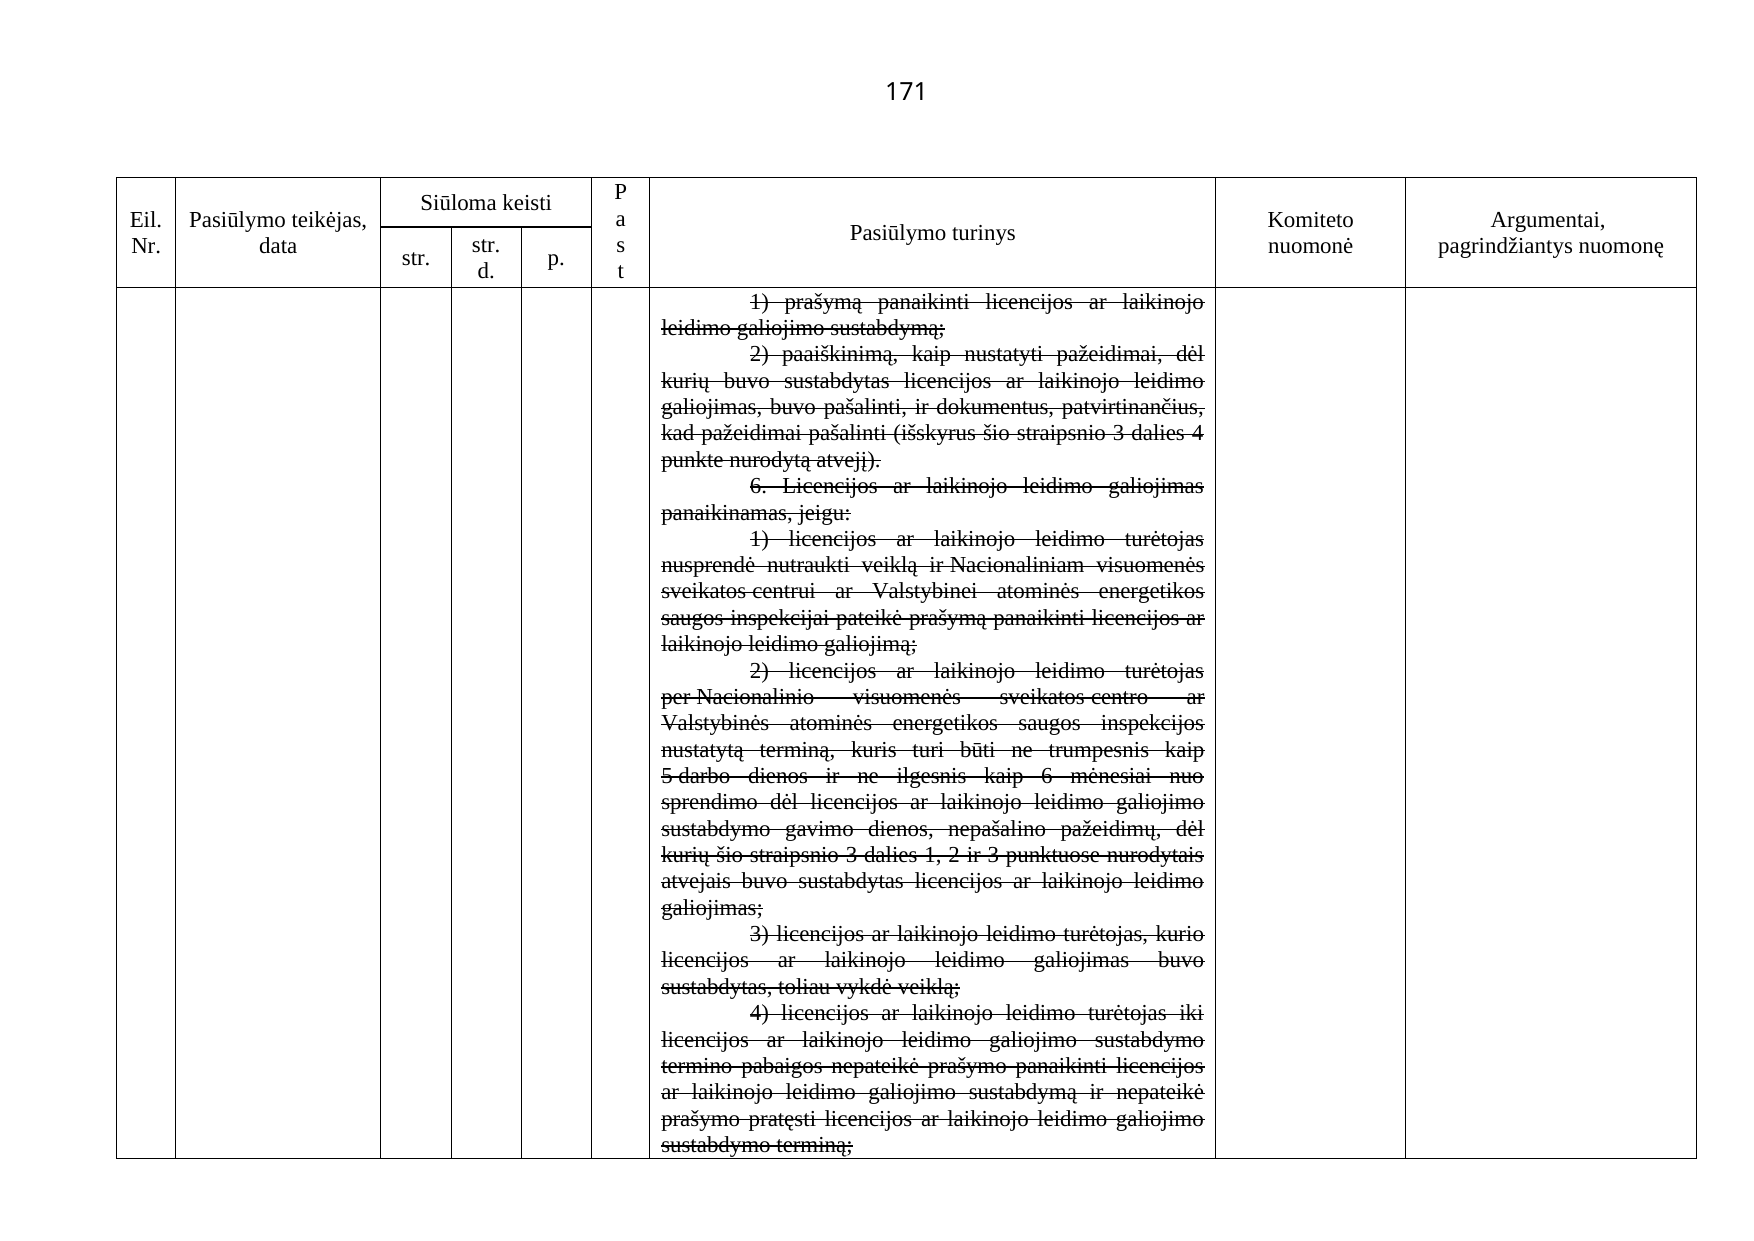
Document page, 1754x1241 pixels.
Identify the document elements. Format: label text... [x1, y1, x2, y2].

table_cell [1406, 288, 1696, 1157]
table_cell p. [522, 228, 591, 287]
table_cell [381, 288, 451, 1157]
table_header Eil. Nr. [117, 178, 175, 287]
table_cell [176, 288, 380, 1157]
table_header Komiteto nuomonė [1216, 178, 1405, 287]
table_cell [1216, 288, 1405, 1157]
table_header Pasiūlymo turinys [650, 178, 1215, 287]
table_cell [117, 288, 175, 1157]
table_header Argumentai, pagrindžiantys nuomonę [1406, 178, 1696, 287]
table_cell [452, 288, 521, 1157]
table_header Pastabos [592, 178, 649, 287]
table_cell str. d. [452, 228, 521, 287]
table_header Siūloma keisti [381, 178, 591, 226]
table_cell 1) prašymą panaikinti licencijos ar laikinojo leidimo galiojimo sustabdymą; 2) paaiškinimą, kaip nustatyti pažeidimai, dėl kurių buvo sustabdytas licencijos ar laikinojo leidimo galiojimas, buvo pašalinti, ir dokumentus, patvirtinančius, kad pažeidimai pašalinti (išskyrus šio straipsnio 3 dalies 4 punkte nurodytą atvejį). 6. Licencijos ar laikinojo leidimo galiojimas panaikinamas, jeigu: 1) licencijos ar laikinojo leidimo turėtojas nusprendė nutraukti veiklą ir Nacionaliniam visuomenės sveikatos centrui ar Valstybinei atominės energetikos saugos inspekcijai pateikė prašymą panaikinti licencijos ar laikinojo leidimo galiojimą; 2) licencijos ar laikinojo leidimo turėtojas per Nacionalinio visuomenės sveikatos centro ar Valstybinės atominės energetikos saugos inspekcijos nustatytą terminą, kuris turi būti ne trumpesnis kaip 5 darbo dienos ir ne ilgesnis kaip 6 mėnesiai nuo sprendimo dėl licencijos ar laikinojo leidimo galiojimo sustabdymo gavimo dienos, nepašalino pažeidimų, dėl kurių šio straipsnio 3 dalies 1, 2 ir 3 punktuose nurodytais atvejais buvo sustabdytas licencijos ar laikinojo leidimo galiojimas; 3) licencijos ar laikinojo leidimo turėtojas, kurio licencijos ar laikinojo leidimo galiojimas buvo sustabdytas, toliau vykdė veiklą; 4) licencijos ar laikinojo leidimo turėtojas iki licencijos ar laikinojo leidimo galiojimo sustabdymo termino pabaigos nepateikė prašymo panaikinti licencijos ar laikinojo leidimo galiojimo sustabdymą ir nepateikė prašymo pratęsti licencijos ar laikinojo leidimo galiojimo sustabdymo terminą; [650, 288, 1215, 1157]
table_cell str. [381, 228, 451, 287]
table_cell [522, 288, 591, 1157]
table_cell [592, 288, 649, 1157]
table_header Pasiūlymo teikėjas, data [176, 178, 380, 287]
